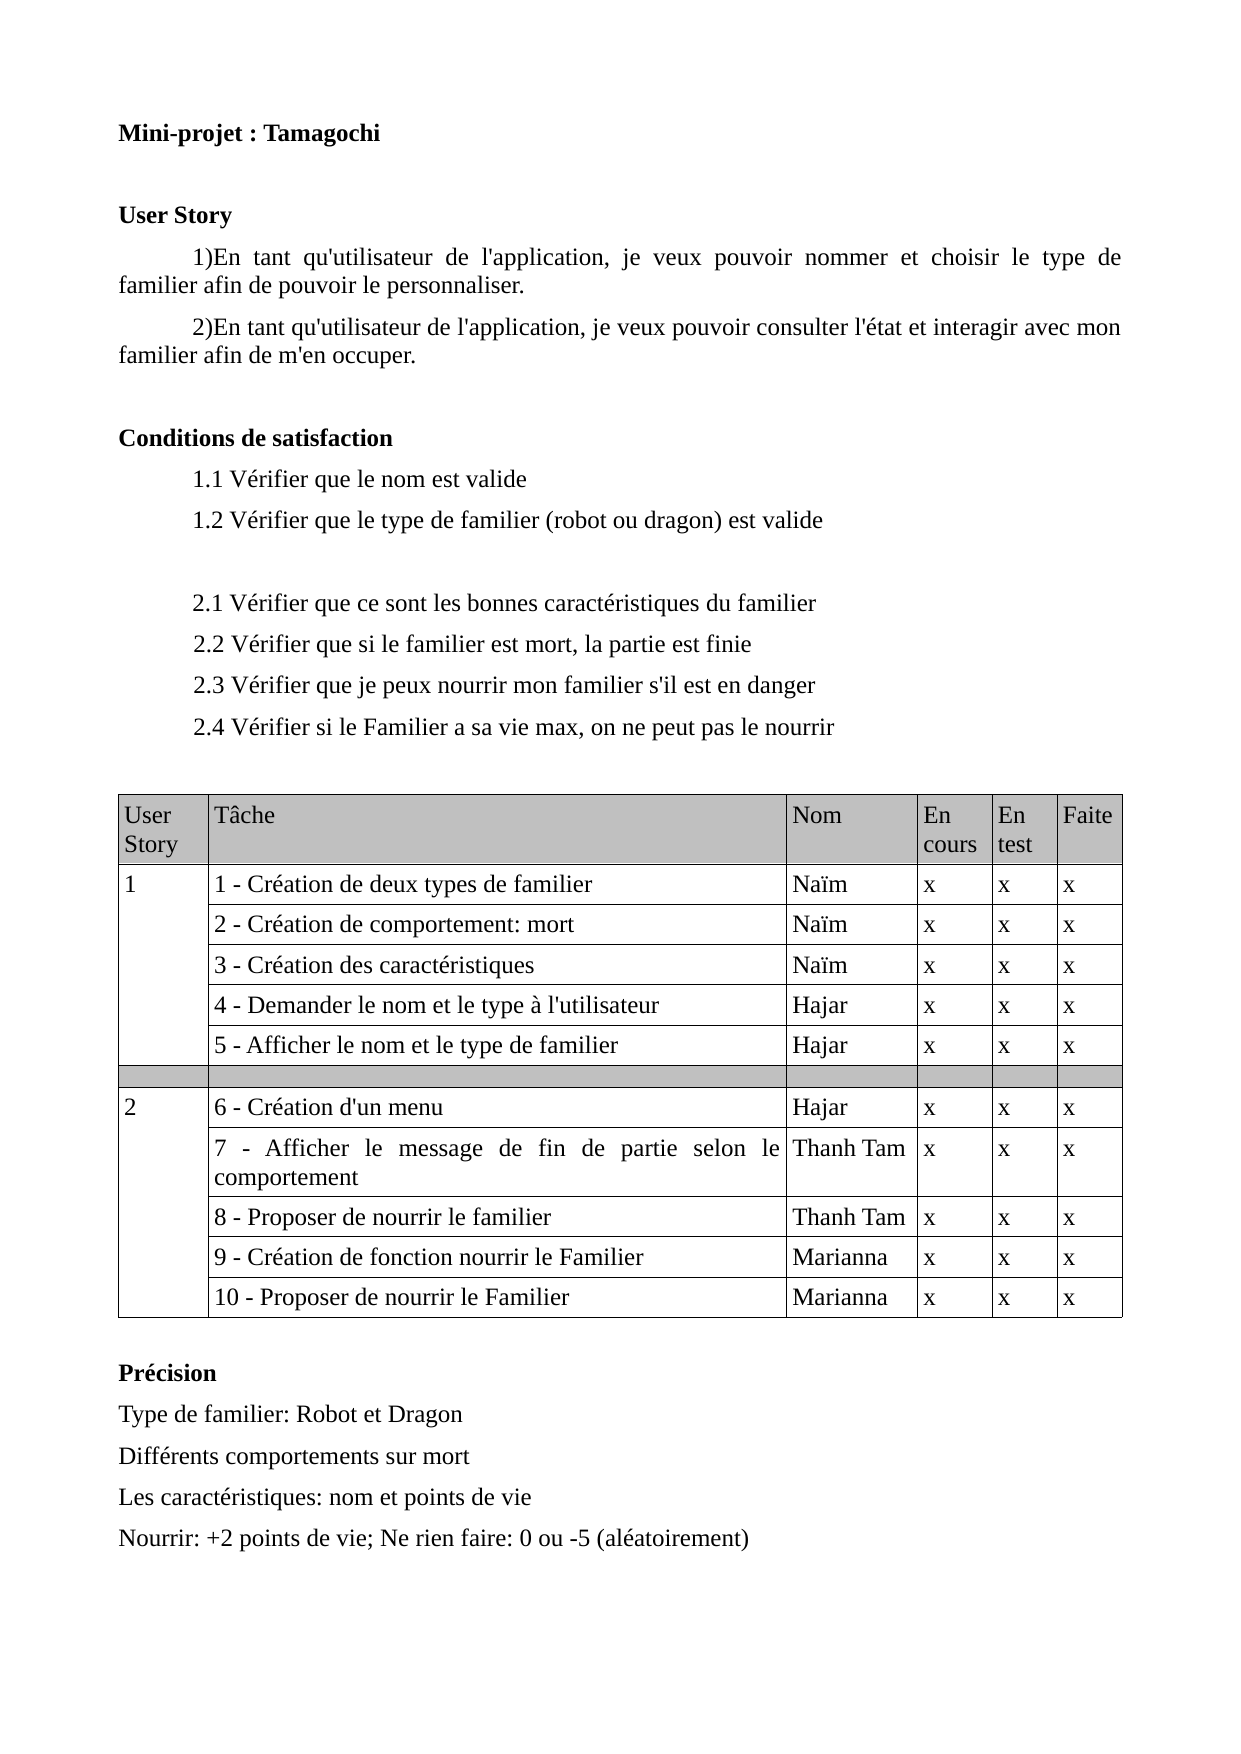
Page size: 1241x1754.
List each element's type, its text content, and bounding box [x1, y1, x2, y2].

table_cell x [1058, 1088, 1122, 1127]
table_header Tâche [209, 795, 786, 863]
table_cell x [918, 1026, 992, 1065]
table_cell x [918, 865, 992, 904]
table_cell x [993, 1128, 1057, 1196]
table_cell Marianna [787, 1278, 917, 1317]
table_cell 1 [119, 865, 208, 1065]
table_cell x [1058, 945, 1122, 984]
text Nourrir: +2 points de vie; Ne rien faire: 0 ou -5 (aléatoirement) [118, 1523, 1122, 1552]
table_cell Hajar [787, 1026, 917, 1065]
table_cell x [1058, 1026, 1122, 1065]
table_cell [993, 1066, 1057, 1087]
text Type de familier: Robot et Dragon [118, 1399, 1122, 1428]
table_cell Hajar [787, 985, 917, 1025]
table_header User Story [119, 795, 208, 863]
table_cell x [1058, 905, 1122, 944]
table_cell Naïm [787, 905, 917, 944]
table_cell Naïm [787, 945, 917, 984]
table_header Faite [1058, 795, 1122, 863]
table_cell x [918, 945, 992, 984]
table_cell x [993, 1237, 1057, 1277]
table_cell [918, 1066, 992, 1087]
table_cell x [993, 985, 1057, 1025]
table_cell x [993, 1197, 1057, 1236]
table_cell x [1058, 1278, 1122, 1317]
table_cell x [993, 1278, 1057, 1317]
text User Story [118, 201, 1122, 229]
table_cell x [918, 985, 992, 1025]
text 2)En tant qu'utilisateur de l'application, je veux pouvoir consulter l'état et interagir avec mon familier afin de m'en occuper. [118, 312, 1122, 369]
table_cell x [993, 1088, 1057, 1127]
table_cell x [918, 1088, 992, 1127]
table_header En test [993, 795, 1057, 863]
text 1.2 Vérifier que le type de familier (robot ou dragon) est valide [118, 506, 1122, 534]
table_cell 2 - Création de comportement: mort [209, 905, 786, 944]
table_cell [119, 1066, 208, 1087]
table_cell Marianna [787, 1237, 917, 1277]
table_cell x [993, 1026, 1057, 1065]
text Conditions de satisfaction [118, 423, 1122, 452]
table_cell x [918, 1128, 992, 1196]
table_cell Hajar [787, 1088, 917, 1127]
list Vérifier que je peux nourrir mon familier s'il est en danger [193, 671, 1122, 699]
table_cell x [1058, 865, 1122, 904]
table_cell 2 [119, 1088, 208, 1317]
table_cell [1058, 1066, 1122, 1087]
table_cell x [918, 1197, 992, 1236]
text Précision [118, 1358, 1122, 1387]
text Différents comportements sur mort [118, 1441, 1122, 1469]
text Mini-projet : Tamagochi [118, 118, 1122, 147]
list Vérifier si le Familier a sa vie max, on ne peut pas le nourrir [193, 712, 1122, 741]
table_cell [787, 1066, 917, 1087]
table_cell 6 - Création d'un menu [209, 1088, 786, 1127]
table_cell x [1058, 985, 1122, 1025]
table_cell 9 - Création de fonction nourrir le Familier [209, 1237, 786, 1277]
table_cell 3 - Création des caractéristiques [209, 945, 786, 984]
text Les caractéristiques: nom et points de vie [118, 1482, 1122, 1511]
table_cell x [918, 1278, 992, 1317]
table_cell 8 - Proposer de nourrir le familier [209, 1197, 786, 1236]
table_cell [209, 1066, 786, 1087]
table_cell x [918, 1237, 992, 1277]
table_cell x [1058, 1237, 1122, 1277]
table_cell 4 - Demander le nom et le type à l'utilisateur [209, 985, 786, 1025]
table_cell Thanh Tam [787, 1128, 917, 1196]
table_cell x [993, 905, 1057, 944]
table_cell Naïm [787, 865, 917, 904]
table_cell 7 - Afficher le message de fin de partie selon le comportement [209, 1128, 786, 1196]
text 2.1 Vérifier que ce sont les bonnes caractéristiques du familier [118, 588, 1122, 617]
table_cell Thanh Tam [787, 1197, 917, 1236]
table_cell 1 - Création de deux types de familier [209, 865, 786, 904]
table_cell x [993, 945, 1057, 984]
table_header En cours [918, 795, 992, 863]
table_header Nom [787, 795, 917, 863]
table_cell x [918, 905, 992, 944]
table_cell x [1058, 1197, 1122, 1236]
list Vérifier que si le familier est mort, la partie est finie [193, 629, 1122, 658]
table_cell 5 - Afficher le nom et le type de familier [209, 1026, 786, 1065]
table_cell 10 - Proposer de nourrir le Familier [209, 1278, 786, 1317]
table_cell x [993, 865, 1057, 904]
table_cell x [1058, 1128, 1122, 1196]
text 1.1 Vérifier que le nom est valide [118, 464, 1122, 493]
text 1)En tant qu'utilisateur de l'application, je veux pouvoir nommer et choisir le type de familier afin de pouvoir le personnaliser. [118, 242, 1122, 299]
